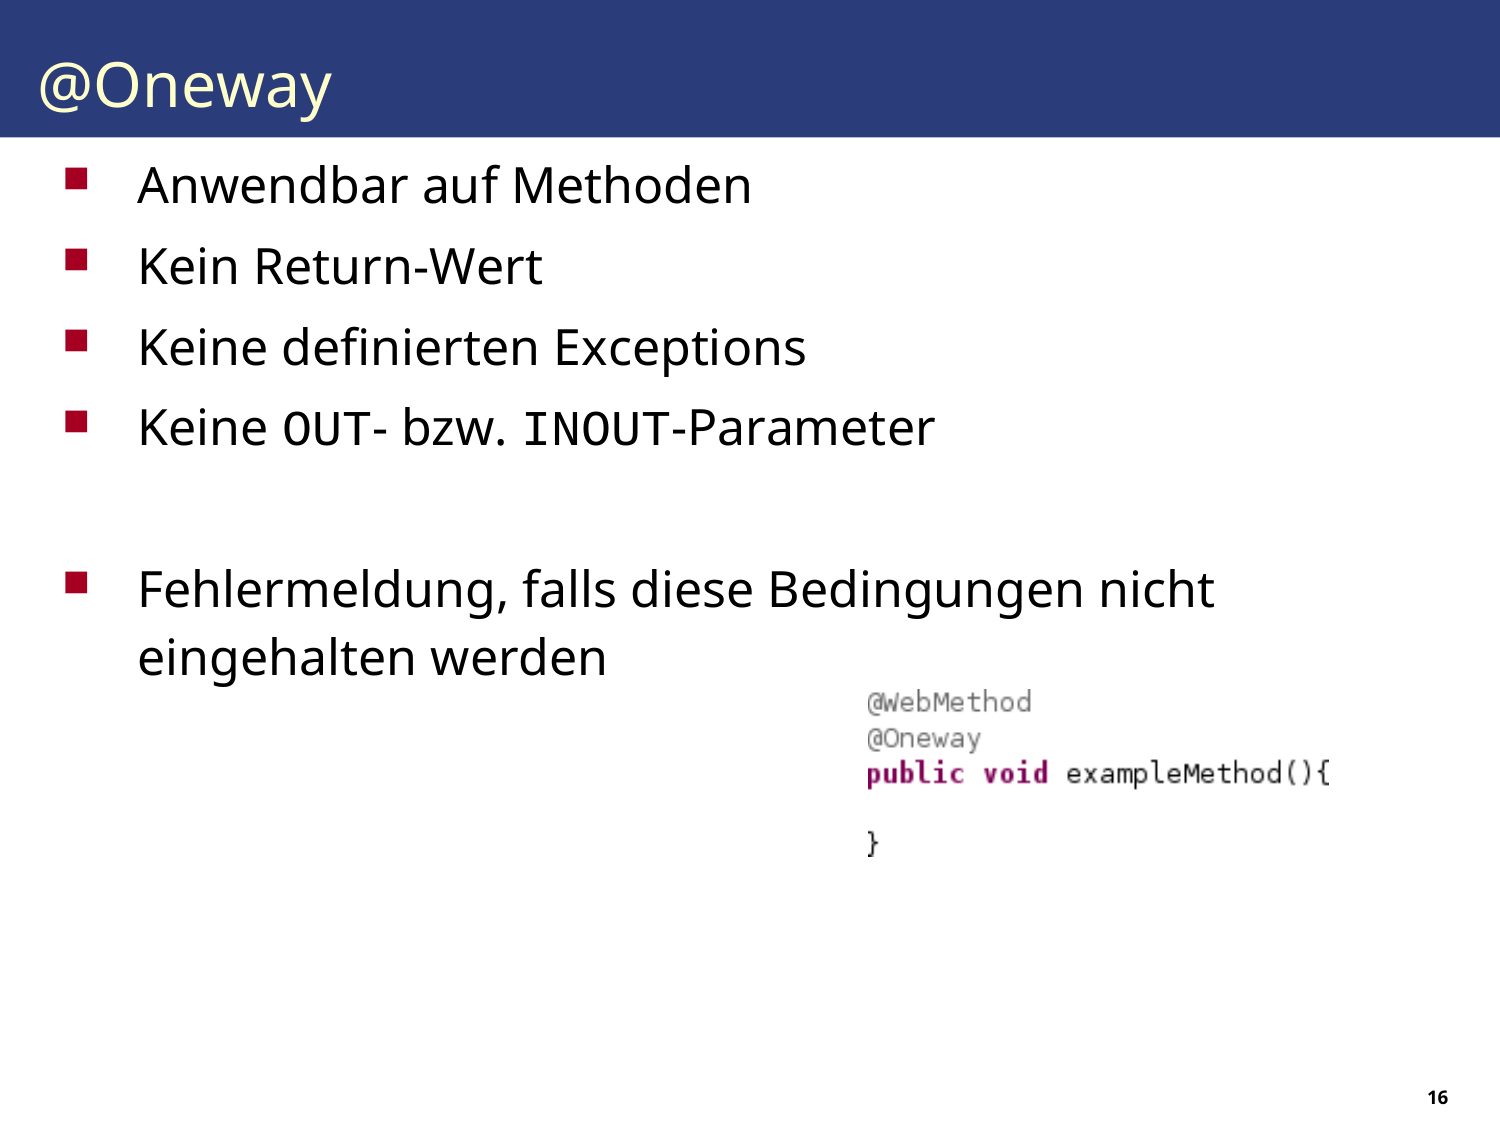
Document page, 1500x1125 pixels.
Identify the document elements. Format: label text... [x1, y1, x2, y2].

text_box @Oneway [37, 0, 1476, 166]
picture [868, 689, 1329, 857]
text_box 16 [1412, 1077, 1500, 1117]
list Anwendbar auf Methoden Kein Return-Wert Keine definierten Exceptions Keine OUT- bzw. INOUT-Parameter Fehlermeldung, falls diese Bedingungen nicht eingehalten werden [62, 166, 1449, 1072]
